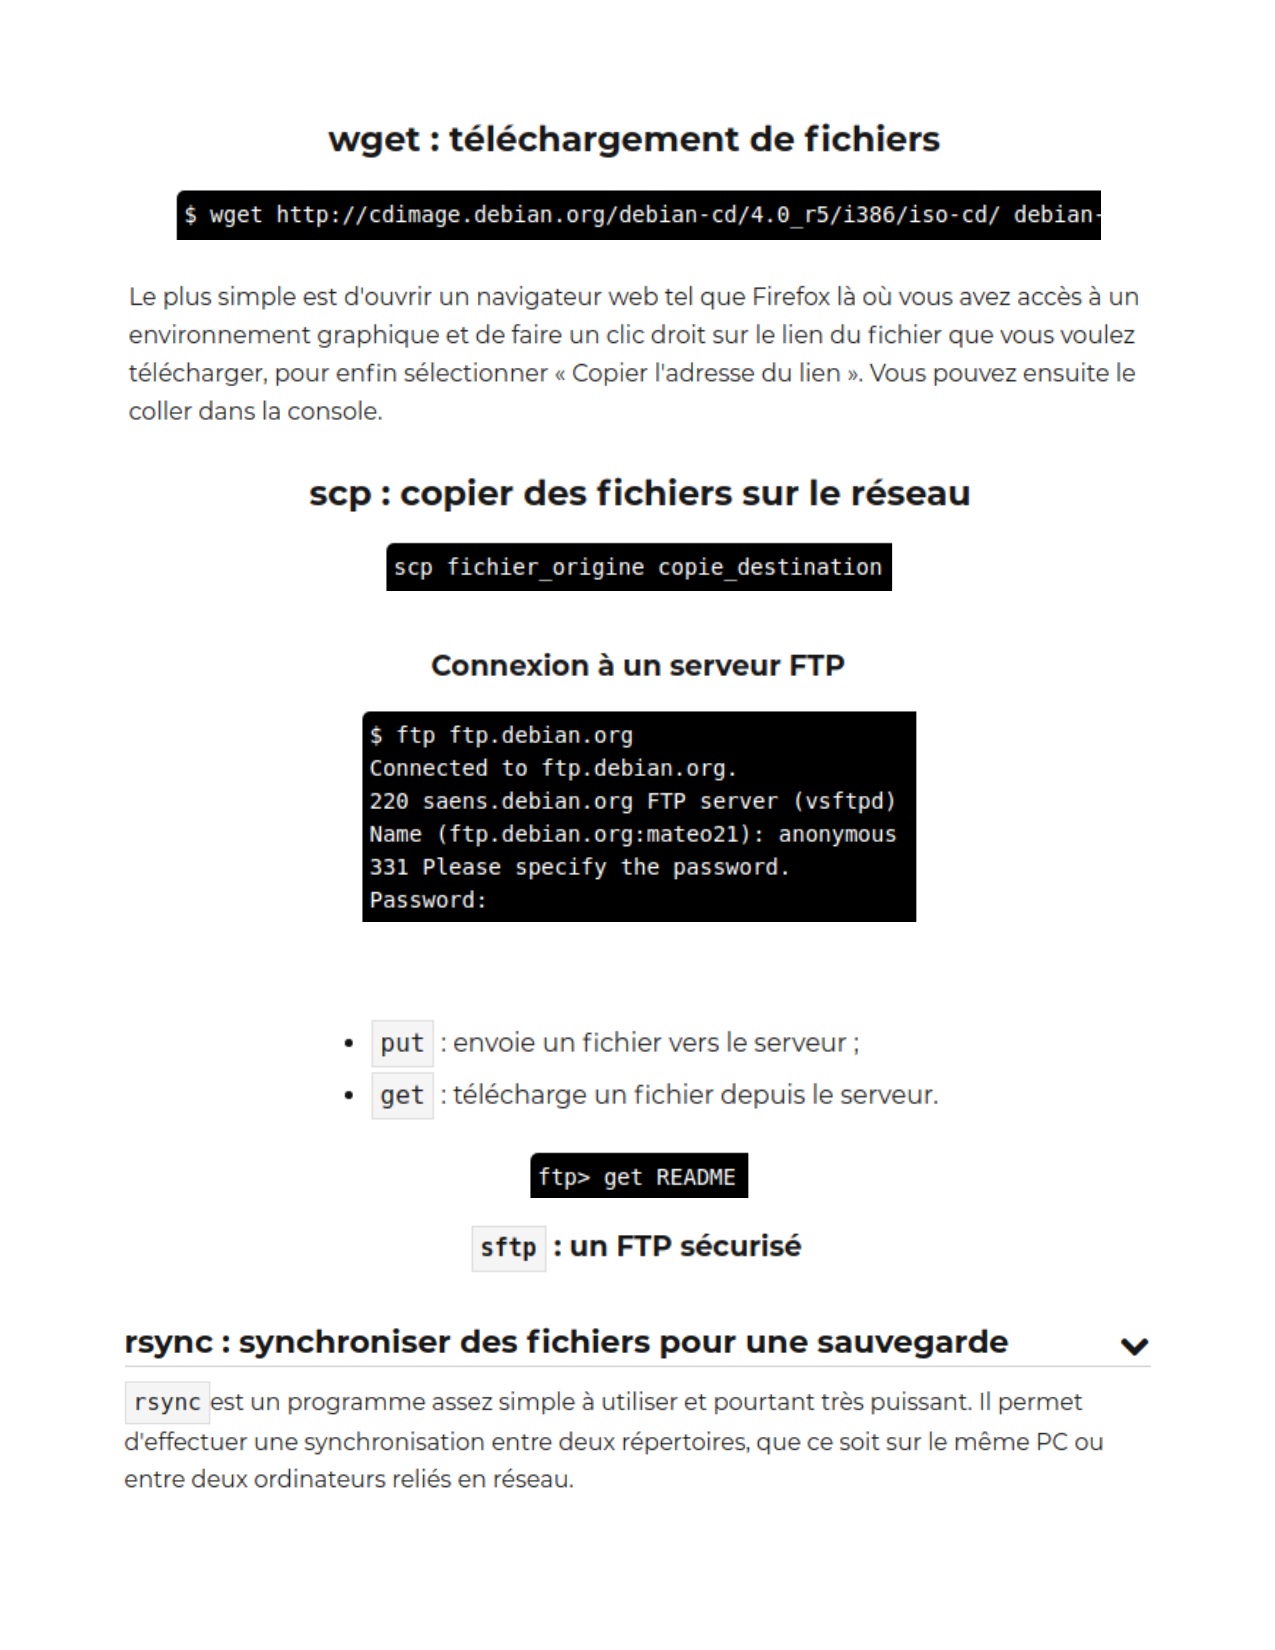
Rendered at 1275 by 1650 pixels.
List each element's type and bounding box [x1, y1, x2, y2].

picture [118, 273, 1157, 436]
picture [418, 639, 857, 692]
picture [464, 1218, 811, 1274]
picture [328, 1014, 947, 1123]
picture [382, 537, 893, 591]
picture [174, 186, 1101, 240]
picture [358, 707, 917, 922]
picture [301, 469, 974, 515]
picture [323, 118, 952, 161]
picture [526, 1150, 749, 1198]
picture [118, 1321, 1157, 1499]
